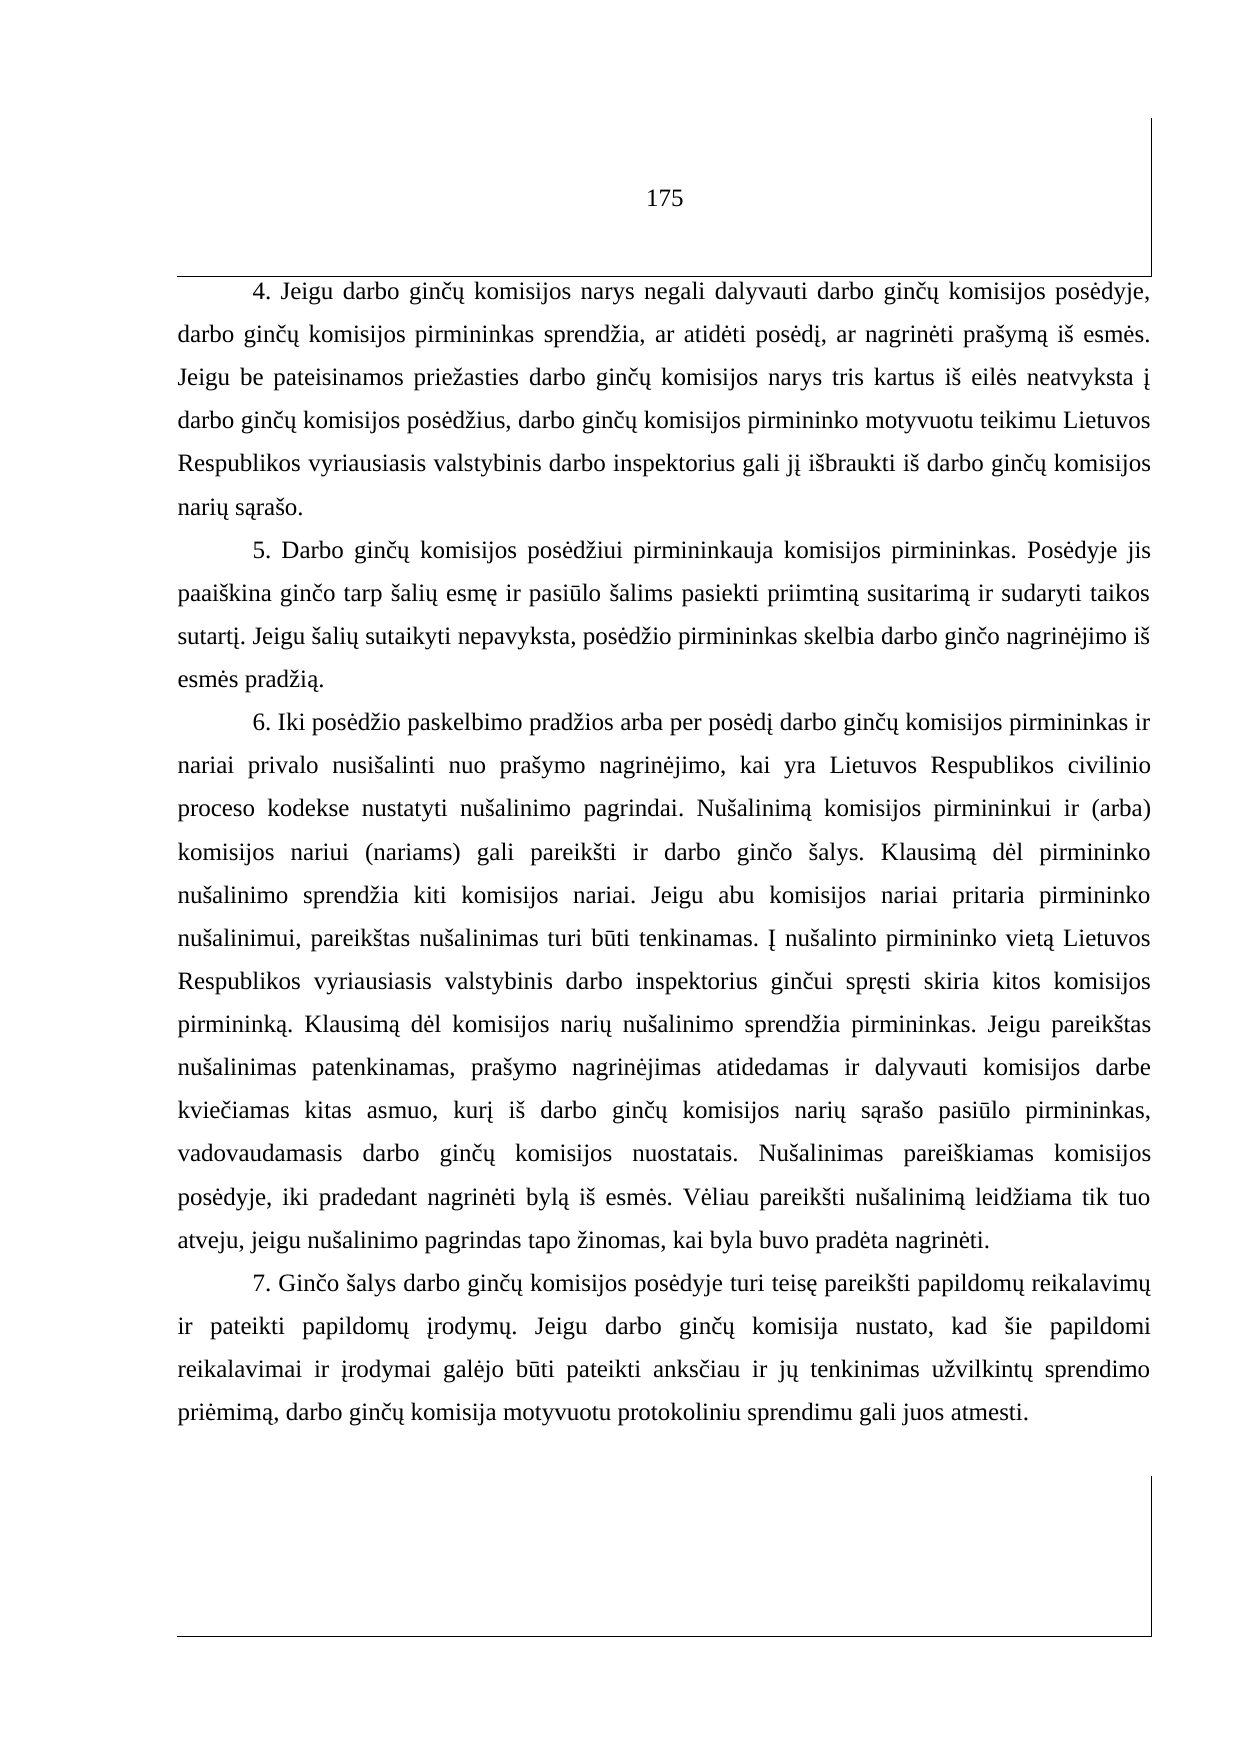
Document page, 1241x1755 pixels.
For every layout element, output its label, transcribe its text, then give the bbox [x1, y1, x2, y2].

text 4. Jeigu darbo ginčų komisijos narys negali dalyvauti darbo ginčų komisijos posėdyje, darbo ginčų komisijos pirmininkas sprendžia, ar atidėti posėdį, ar nagrinėti prašymą iš esmės. Jeigu be pateisinamos priežasties darbo ginčų komisijos narys tris kartus iš eilės neatvyksta į darbo ginčų komisijos posėdžius, darbo ginčų komisijos pirmininko motyvuotu teikimu Lietuvos Respublikos vyriausiasis valstybinis darbo inspektorius gali jį išbraukti iš darbo ginčų komisijos narių sąrašo. [177, 276, 1152, 520]
text 6. Iki posėdžio paskelbimo pradžios arba per posėdį darbo ginčų komisijos pirmininkas ir nariai privalo nusišalinti nuo prašymo nagrinėjimo, kai yra Lietuvos Respublikos civilinio proceso kodekse nustatyti nušalinimo pagrindai. Nušalinimą komisijos pirmininkui ir (arba) komisijos nariui (nariams) gali pareikšti ir darbo ginčo šalys. Klausimą dėl pirmininko nušalinimo sprendžia kiti komisijos nariai. Jeigu abu komisijos nariai pritaria pirmininko nušalinimui, pareikštas nušalinimas turi būti tenkinamas. Į nušalinto pirmininko vietą Lietuvos Respublikos vyriausiasis valstybinis darbo inspektorius ginčui spręsti skiria kitos komisijos pirmininką. Klausimą dėl komisijos narių nušalinimo sprendžia pirmininkas. Jeigu pareikštas nušalinimas patenkinamas, prašymo nagrinėjimas atidedamas ir dalyvauti komisijos darbe kviečiamas kitas asmuo, kurį iš darbo ginčų komisijos narių sąrašo pasiūlo pirmininkas, vadovaudamasis darbo ginčų komisijos nuostatais. Nušalinimas pareiškiamas komisijos posėdyje, iki pradedant nagrinėti bylą iš esmės. Vėliau pareikšti nušalinimą leidžiama tik tuo atveju, jeigu nušalinimo pagrindas tapo žinomas, kai byla buvo pradėta nagrinėti. [177, 707, 1152, 1253]
text 7. Ginčo šalys darbo ginčų komisijos posėdyje turi teisę pareikšti papildomų reikalavimų ir pateikti papildomų įrodymų. Jeigu darbo ginčų komisija nustato, kad šie papildomi reikalavimai ir įrodymai galėjo būti pateikti anksčiau ir jų tenkinimas užvilkintų sprendimo priėmimą, darbo ginčų komisija motyvuotu protokoliniu sprendimu gali juos atmesti. [177, 1268, 1152, 1426]
text 5. Darbo ginčų komisijos posėdžiui pirmininkauja komisijos pirmininkas. Posėdyje jis paaiškina ginčo tarp šalių esmę ir pasiūlo šalims pasiekti priimtiną susitarimą ir sudaryti taikos sutartį. Jeigu šalių sutaikyti nepavyksta, posėdžio pirmininkas skelbia darbo ginčo nagrinėjimo iš esmės pradžią. [177, 535, 1152, 693]
